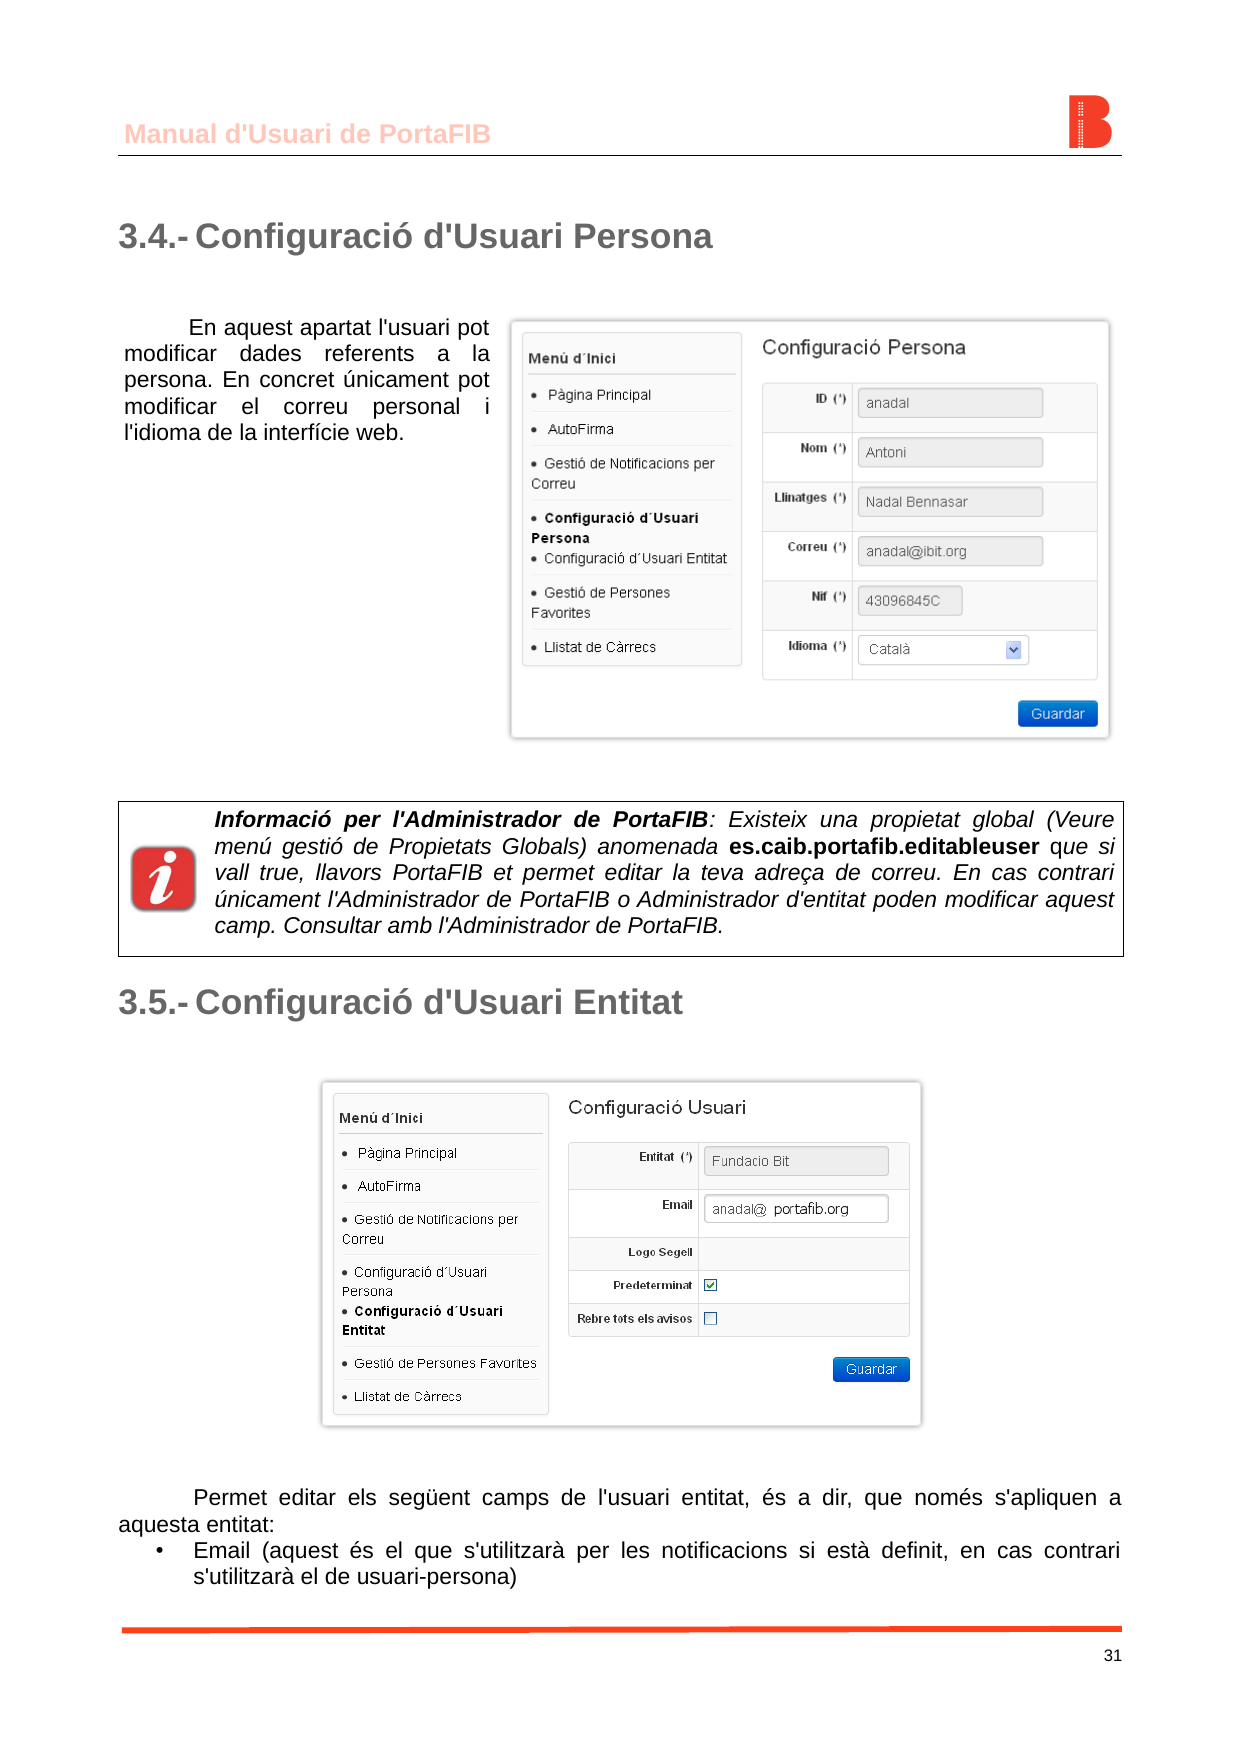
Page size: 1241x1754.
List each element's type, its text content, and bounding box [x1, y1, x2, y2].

picture [501, 313, 1117, 752]
table_header [119, 802, 209, 956]
picture [129, 844, 198, 913]
table_header Informació per l'Administrador de PortaFIB: Existeix una propietat global (Veure menú gestió de Propietats Globals) anomenada es.caib.portafib.editableuser que si vall true, llavors PortaFIB et permet editar la teva adreça de correu. En cas contrari únicament l'Administrador de PortaFIB o Administrador d'entitat poden modificar aquest camp. Consultar amb l'Administrador de PortaFIB. [209, 802, 1123, 956]
table_header [496, 314, 1122, 762]
text Permet editar els següent camps de l'usuari entitat, és a dir, que només s'apliquen a aquesta entitat: [118, 1484, 1122, 1537]
picture [1063, 94, 1117, 150]
subtitle Configuració d'Usuari Persona [118, 216, 1122, 256]
table_header [496, 308, 1122, 313]
table_header En aquest apartat l'usuari pot modificar dades referents a la persona. En concret únicament pot modificar el correu personal i l'idioma de la interfície web. [118, 308, 496, 762]
list Email (aquest és el que s'utilitzarà per les notificacions si està definit, en cas contrari s'utilitzarà el de usuari-persona) [156, 1537, 1122, 1589]
subtitle Configuració d'Usuari Entitat [118, 982, 1122, 1022]
picture [313, 1073, 927, 1433]
